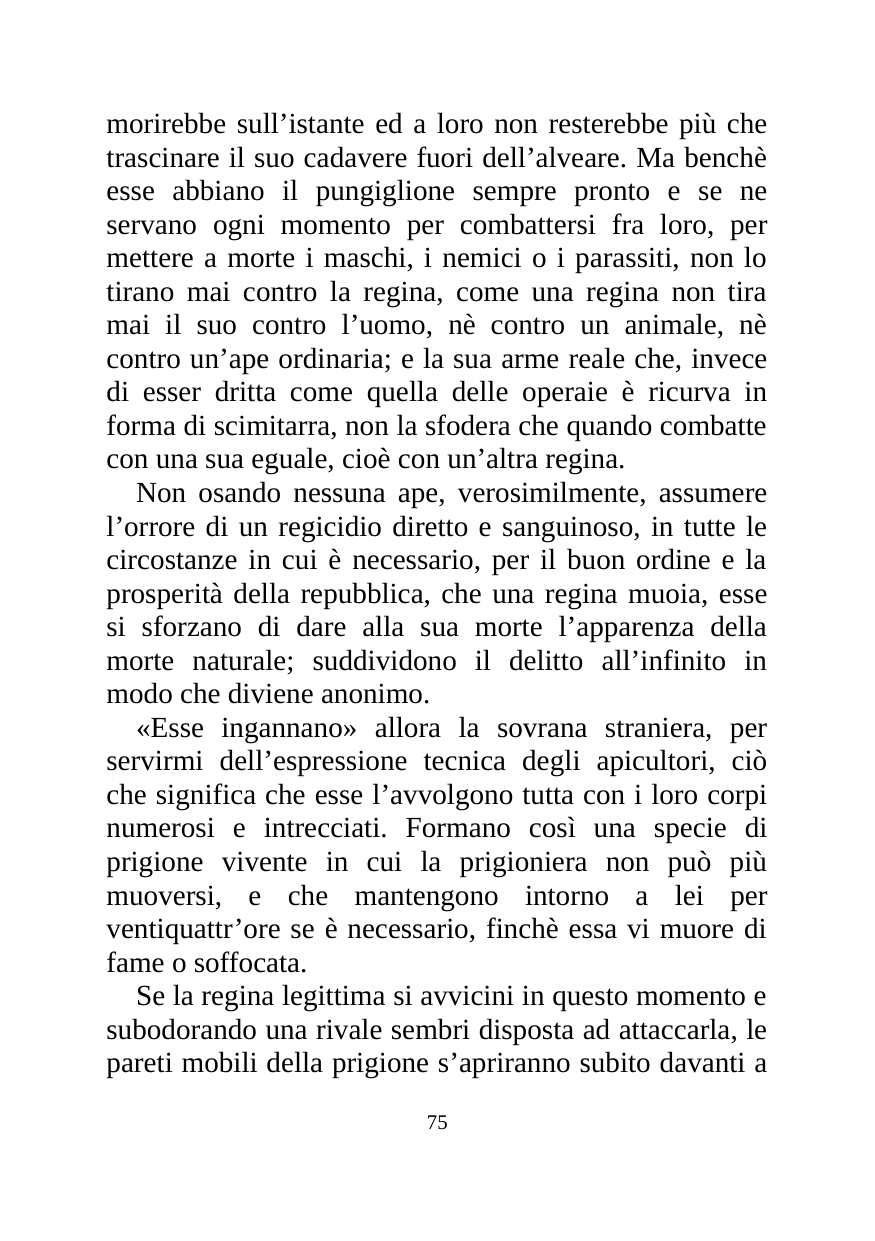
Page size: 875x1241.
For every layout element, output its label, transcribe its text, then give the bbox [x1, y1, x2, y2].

text morirebbe sull’istante ed a loro non resterebbe più che trascinare il suo cadavere fuori dell’alveare. Ma benchè esse abbiano il pungiglione sempre pronto e se ne servano ogni momento per combattersi fra loro, per mettere a morte i maschi, i nemici o i parassiti, non lo tirano mai contro la regina, come una regina non tira mai il suo contro l’uomo, nè contro un animale, nè contro un’ape ordinaria; e la sua arme reale che, invece di esser dritta come quella delle operaie è ricurva in forma di scimitarra, non la sfodera che quando combatte con una sua eguale, cioè con un’altra regina. [106, 106, 768, 475]
text Non osando nessuna ape, verosimilmente, assumere l’orrore di un regicidio diretto e sanguinoso, in tutte le circostanze in cui è necessario, per il buon ordine e la prosperità della repubblica, che una regina muoia, esse si sforzano di dare alla sua morte l’apparenza della morte naturale; suddividono il delitto all’infinito in modo che diviene anonimo. [106, 475, 768, 710]
text Se la regina legittima si avvicini in questo momento e subodorando una rivale sembri disposta ad attaccarla, le pareti mobili della prigione s’apriranno subito davanti a [106, 978, 768, 1079]
text «Esse ingannano» allora la sovrana straniera, per servirmi dell’espressione tecnica degli apicultori, ciò che significa che esse l’avvolgono tutta con i loro corpi numerosi e intrecciati. Formano così una specie di prigione vivente in cui la prigioniera non può più muoversi, e che mantengono intorno a lei per ventiquattr’ore se è necessario, finchè essa vi muore di fame o soffocata. [106, 710, 768, 978]
